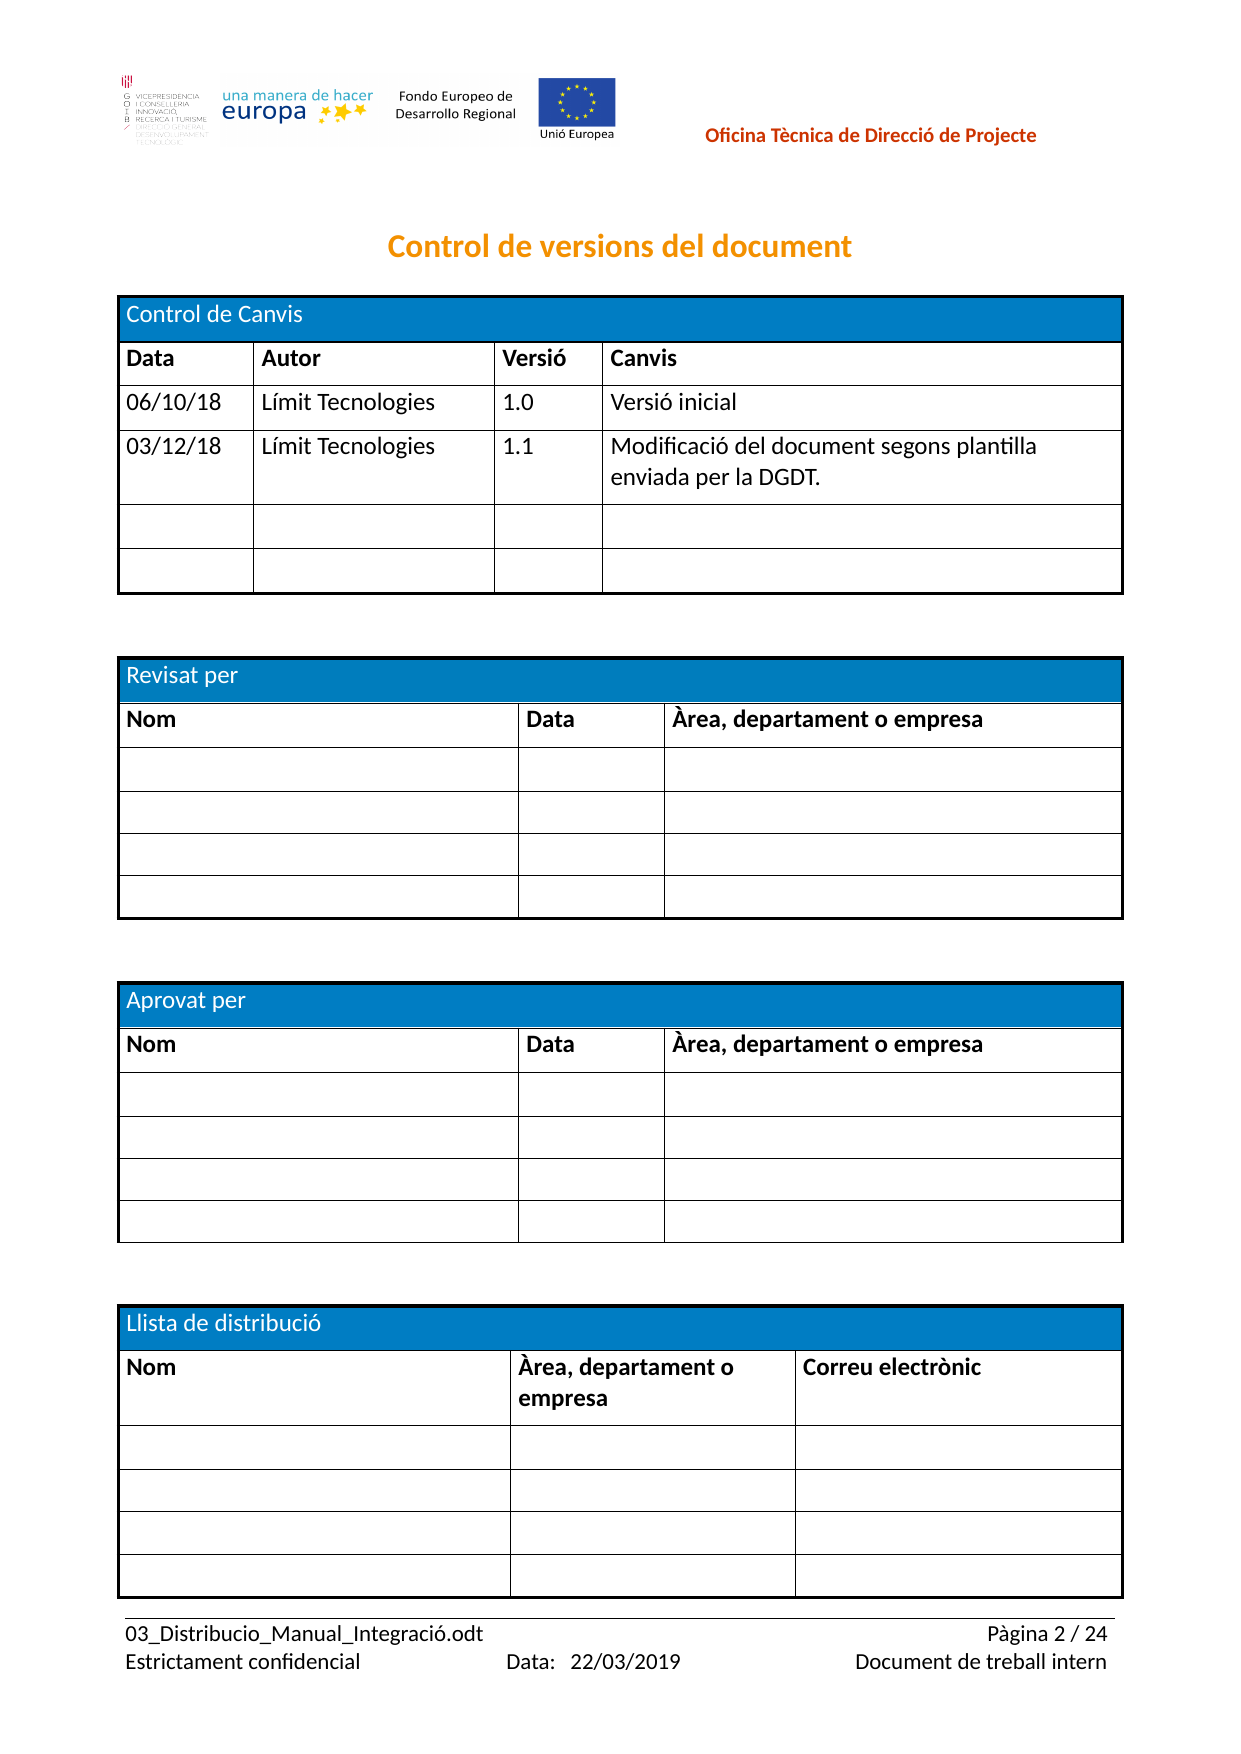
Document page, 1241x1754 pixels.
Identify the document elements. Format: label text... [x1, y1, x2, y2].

table_header Llista de distribució [120, 1308, 1121, 1350]
table_cell [519, 792, 664, 833]
table_cell [519, 834, 664, 875]
table_cell 06/10/18 [120, 386, 253, 429]
table_cell [120, 792, 518, 833]
table_cell Versió inicial [603, 386, 1121, 429]
table_cell [120, 748, 518, 791]
table_cell [120, 1117, 518, 1158]
table_cell [511, 1512, 795, 1553]
table_header Revisat per [120, 660, 1121, 702]
table_cell Data [519, 1029, 664, 1072]
table_cell 03/12/18 [120, 431, 253, 504]
table_cell Límit Tecnologies [254, 386, 494, 429]
table_cell [120, 1470, 510, 1511]
table_cell [120, 876, 518, 917]
table_cell [796, 1555, 1121, 1596]
table_cell Canvis [603, 343, 1121, 385]
table_cell [120, 1555, 510, 1596]
table_cell Àrea, departament o empresa [665, 704, 1121, 747]
table_cell [665, 834, 1121, 875]
table_cell [603, 549, 1121, 592]
table_cell [120, 1512, 510, 1553]
table_cell Data [120, 343, 253, 385]
table_cell [519, 1073, 664, 1116]
table_cell [665, 1159, 1121, 1200]
table_cell [254, 549, 494, 592]
table_cell Data [519, 704, 664, 747]
table_cell [519, 748, 664, 791]
picture [118, 73, 213, 147]
table_cell [254, 505, 494, 548]
table_cell Límit Tecnologies [254, 431, 494, 504]
table_cell [665, 792, 1121, 833]
table_header Control de Canvis [120, 298, 1121, 341]
table_header Aprovat per [120, 985, 1121, 1027]
table_cell [120, 549, 253, 592]
table_cell [120, 1073, 518, 1116]
table_cell [796, 1426, 1121, 1469]
table_cell [120, 505, 253, 548]
table_cell [519, 1201, 664, 1242]
table_cell [120, 1201, 518, 1242]
table_cell [603, 505, 1121, 548]
table_cell 1.1 [495, 431, 602, 504]
table_cell Correu electrònic [796, 1351, 1121, 1425]
table_cell [665, 748, 1121, 791]
table_cell [519, 1117, 664, 1158]
table_cell Nom [120, 1351, 510, 1425]
table_cell [495, 549, 602, 592]
table_cell [665, 1117, 1121, 1158]
table_cell Nom [120, 1029, 518, 1072]
table_cell Àrea, departament o empresa [511, 1351, 795, 1425]
table_cell [796, 1512, 1121, 1553]
table_cell Autor [254, 343, 494, 385]
table_cell [495, 505, 602, 548]
table_cell [511, 1555, 795, 1596]
table_cell 1.0 [495, 386, 602, 429]
table_cell [511, 1470, 795, 1511]
table_cell [511, 1426, 795, 1469]
table_cell [519, 876, 664, 917]
table_cell Modificació del document segons plantilla enviada per la DGDT. [603, 431, 1121, 504]
table_cell Nom [120, 704, 518, 747]
table_cell [665, 1201, 1121, 1242]
table_cell [796, 1470, 1121, 1511]
table_cell [120, 1426, 510, 1469]
subtitle Control de versions del document [118, 225, 1122, 266]
picture [219, 73, 621, 147]
table_cell [519, 1159, 664, 1200]
table_cell [665, 1073, 1121, 1116]
table_cell [120, 834, 518, 875]
table_cell [120, 1159, 518, 1200]
table_cell Àrea, departament o empresa [665, 1029, 1121, 1072]
table_cell [665, 876, 1121, 917]
table_cell Versió [495, 343, 602, 385]
